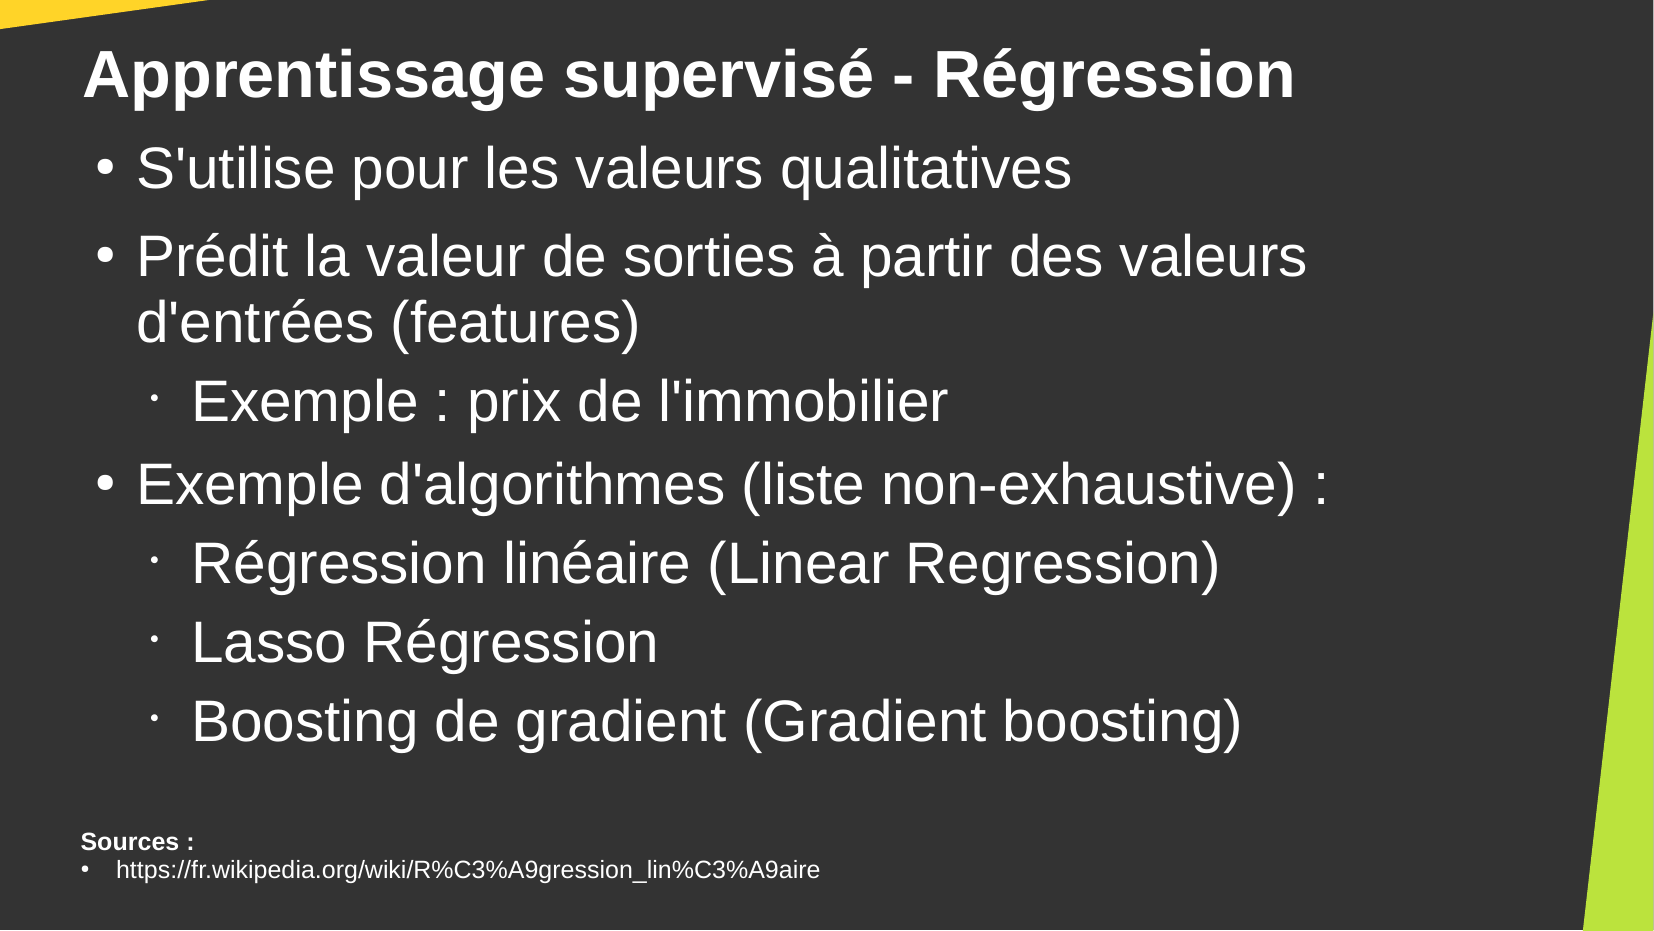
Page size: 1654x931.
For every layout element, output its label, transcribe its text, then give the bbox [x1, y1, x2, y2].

list S'utilise pour les valeurs qualitatives Prédit la valeur de sorties à partir des valeurs d'entrées (features) Exemple : prix de l'immobilier Exemple d'algorithmes (liste non-exhaustive) : Régression linéaire (Linear Regression) Lasso Régression Boosting de gradient (Gradient boosting) [80, 135, 1560, 756]
text_box Sources : https://fr.wikipedia.org/wiki/R%C3%A9gression_lin%C3%A9aire [65, 820, 1483, 920]
text_box [1582, 306, 1654, 931]
text_box [0, 0, 209, 30]
title Apprentissage supervisé - Régression [82, 37, 1571, 115]
